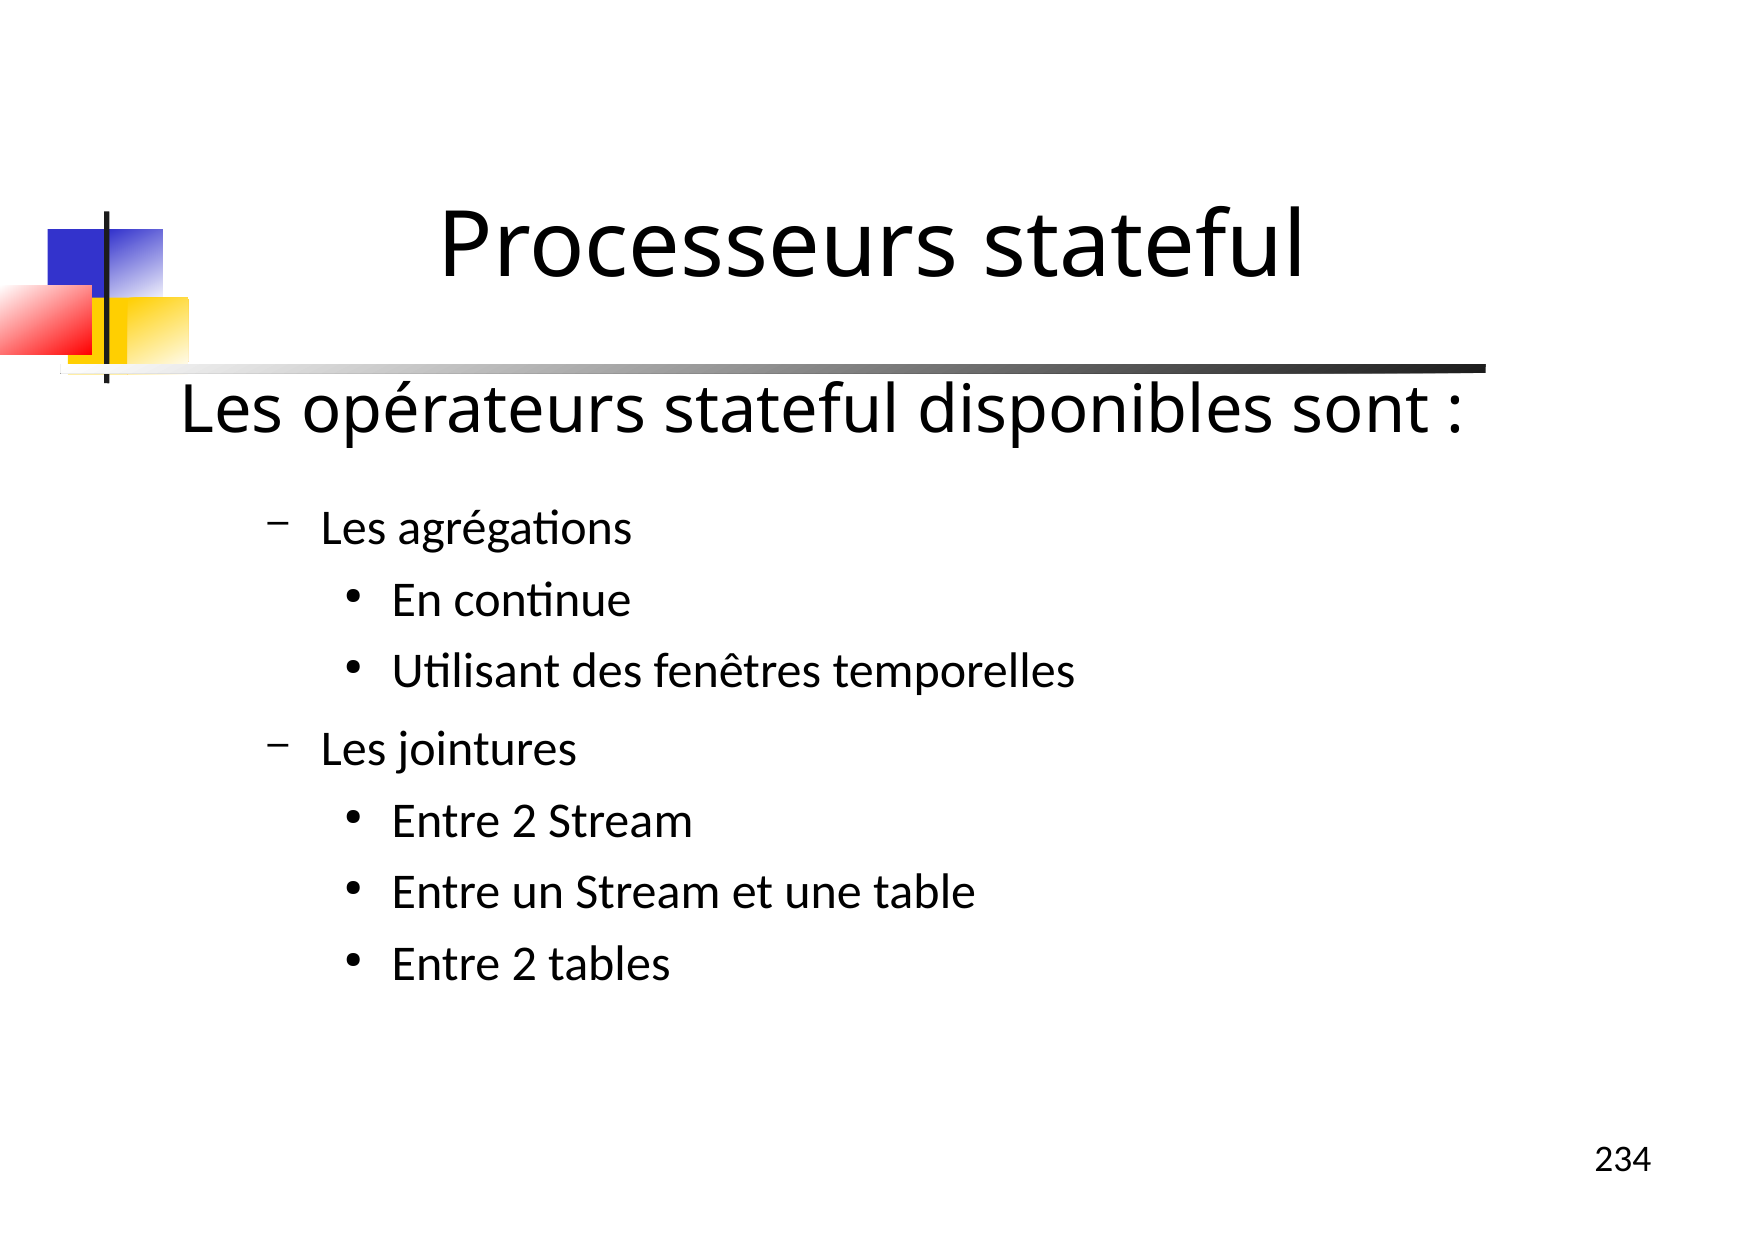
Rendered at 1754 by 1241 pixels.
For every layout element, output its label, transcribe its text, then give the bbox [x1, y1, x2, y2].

title Processeurs stateful [179, 139, 1567, 351]
list Les opérateurs stateful disponibles sont : Les agrégations En continue Utilisant des fenêtres temporelles Les jointures Entre 2 Stream Entre un Stream et une table Entre 2 tables [179, 371, 1567, 1091]
